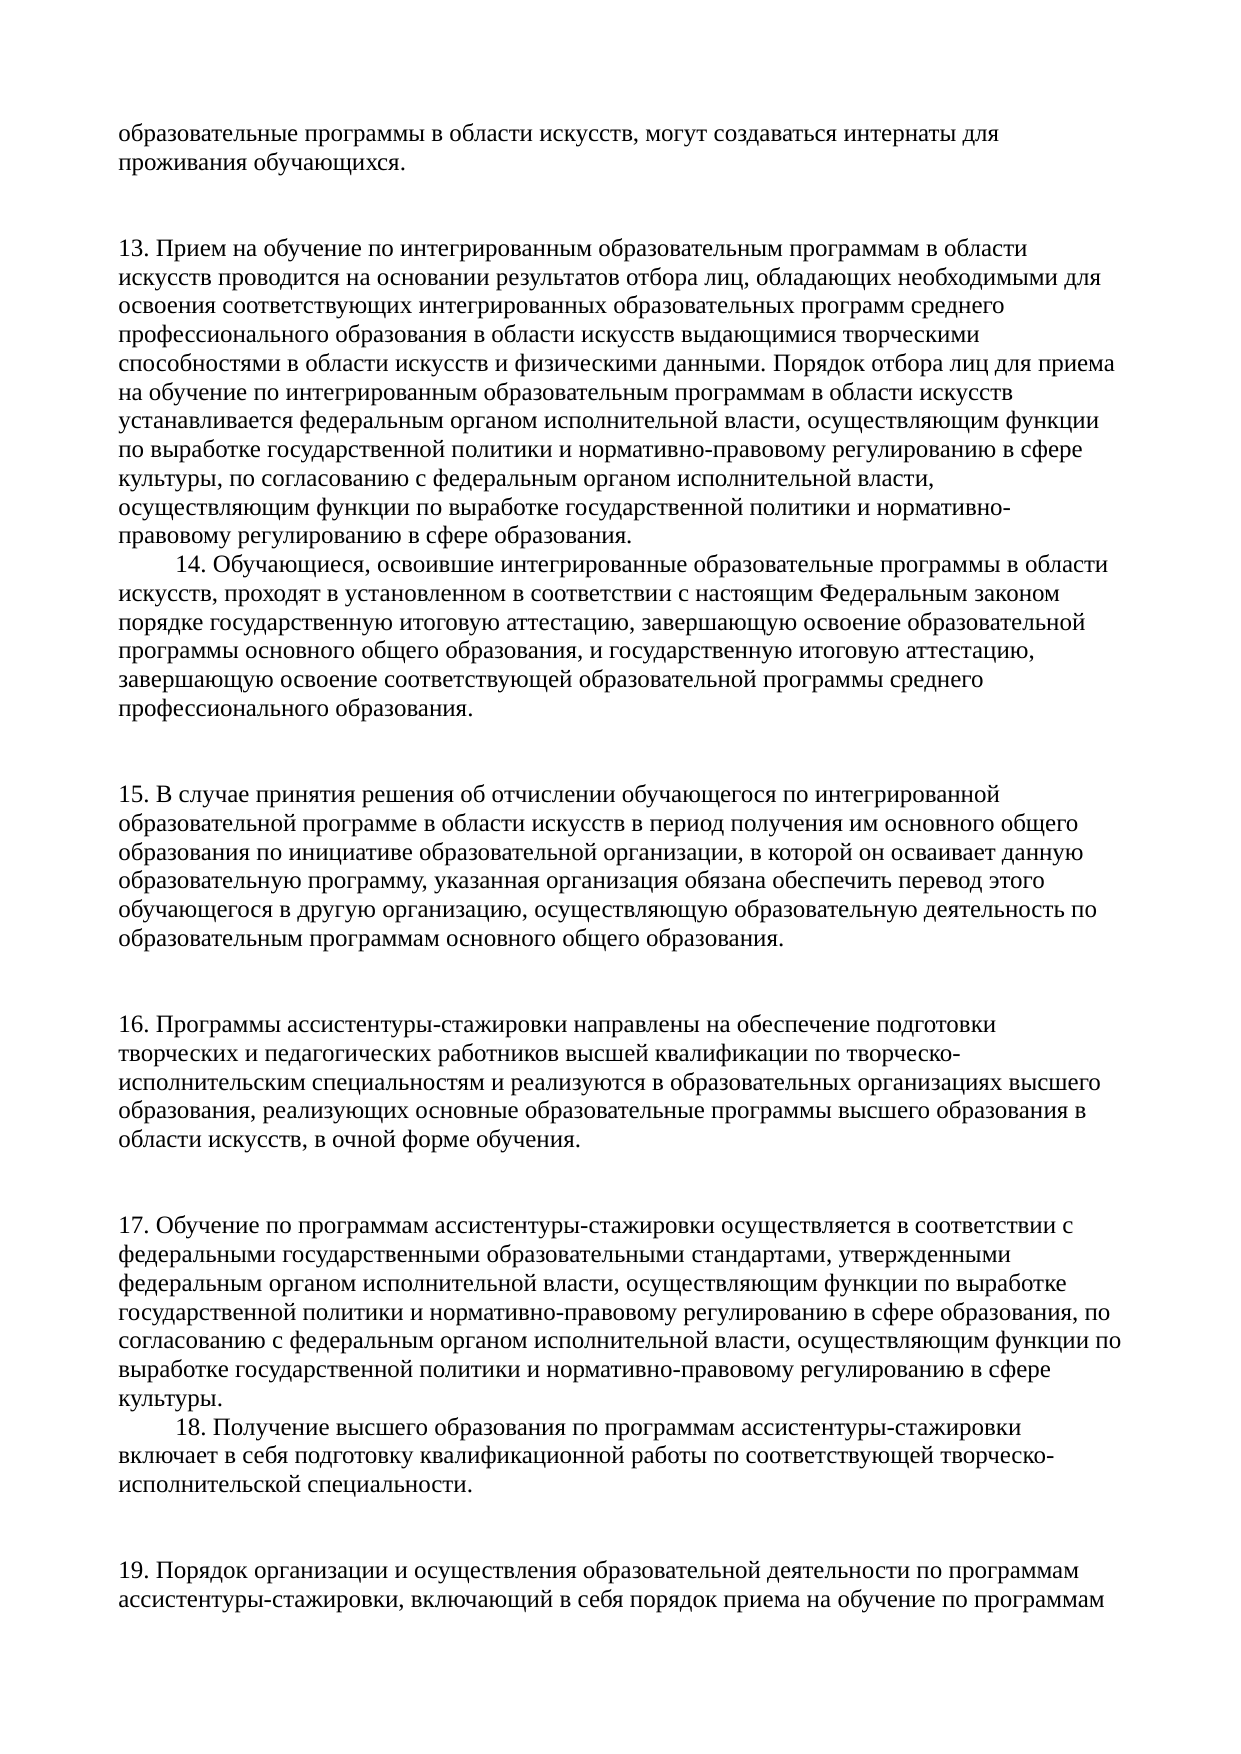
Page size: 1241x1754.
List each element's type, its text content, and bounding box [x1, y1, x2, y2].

text 14. Обучающиеся, освоившие интегрированные образовательные программы в области искусств, проходят в установленном в соответствии с настоящим Федеральным законом порядке государственную итоговую аттестацию, завершающую освоение образовательной программы основного общего образования, и государственную итоговую аттестацию, завершающую освоение соответствующей образовательной программы среднего профессионального образования. [118, 549, 1122, 722]
text 17. Обучение по программам ассистентуры-стажировки осуществляется в соответствии с федеральными государственными образовательными стандартами, утвержденными федеральным органом исполнительной власти, осуществляющим функции по выработке государственной политики и нормативно-правовому регулированию в сфере образования, по согласованию с федеральным органом исполнительной власти, осуществляющим функции по выработке государственной политики и нормативно-правовому регулированию в сфере культуры. [118, 1211, 1122, 1412]
text образовательные программы в области искусств, могут создаваться интернаты для проживания обучающихся. [118, 118, 1122, 176]
text 13. Прием на обучение по интегрированным образовательным программам в области искусств проводится на основании результатов отбора лиц, обладающих необходимыми для освоения соответствующих интегрированных образовательных программ среднего профессионального образования в области искусств выдающимися творческими способностями в области искусств и физическими данными. Порядок отбора лиц для приема на обучение по интегрированным образовательным программам в области искусств устанавливается федеральным органом исполнительной власти, осуществляющим функции по выработке государственной политики и нормативно-правовому регулированию в сфере культуры, по согласованию с федеральным органом исполнительной власти, осуществляющим функции по выработке государственной политики и нормативно-правовому регулированию в сфере образования. [118, 233, 1122, 549]
text 16. Программы ассистентуры-стажировки направлены на обеспечение подготовки творческих и педагогических работников высшей квалификации по творческо-исполнительским специальностям и реализуются в образовательных организациях высшего образования, реализующих основные образовательные программы высшего образования в области искусств, в очной форме обучения. [118, 1009, 1122, 1153]
text 19. Порядок организации и осуществления образовательной деятельности по программам ассистентуры-стажировки, включающий в себя порядок приема на обучение по программам [118, 1556, 1122, 1613]
text 15. В случае принятия решения об отчислении обучающегося по интегрированной образовательной программе в области искусств в период получения им основного общего образования по инициативе образовательной организации, в которой он осваивает данную образовательную программу, указанная организация обязана обеспечить перевод этого обучающегося в другую организацию, осуществляющую образовательную деятельность по образовательным программам основного общего образования. [118, 779, 1122, 952]
text 18. Получение высшего образования по программам ассистентуры-стажировки включает в себя подготовку квалификационной работы по соответствующей творческо-исполнительской специальности. [118, 1412, 1122, 1498]
